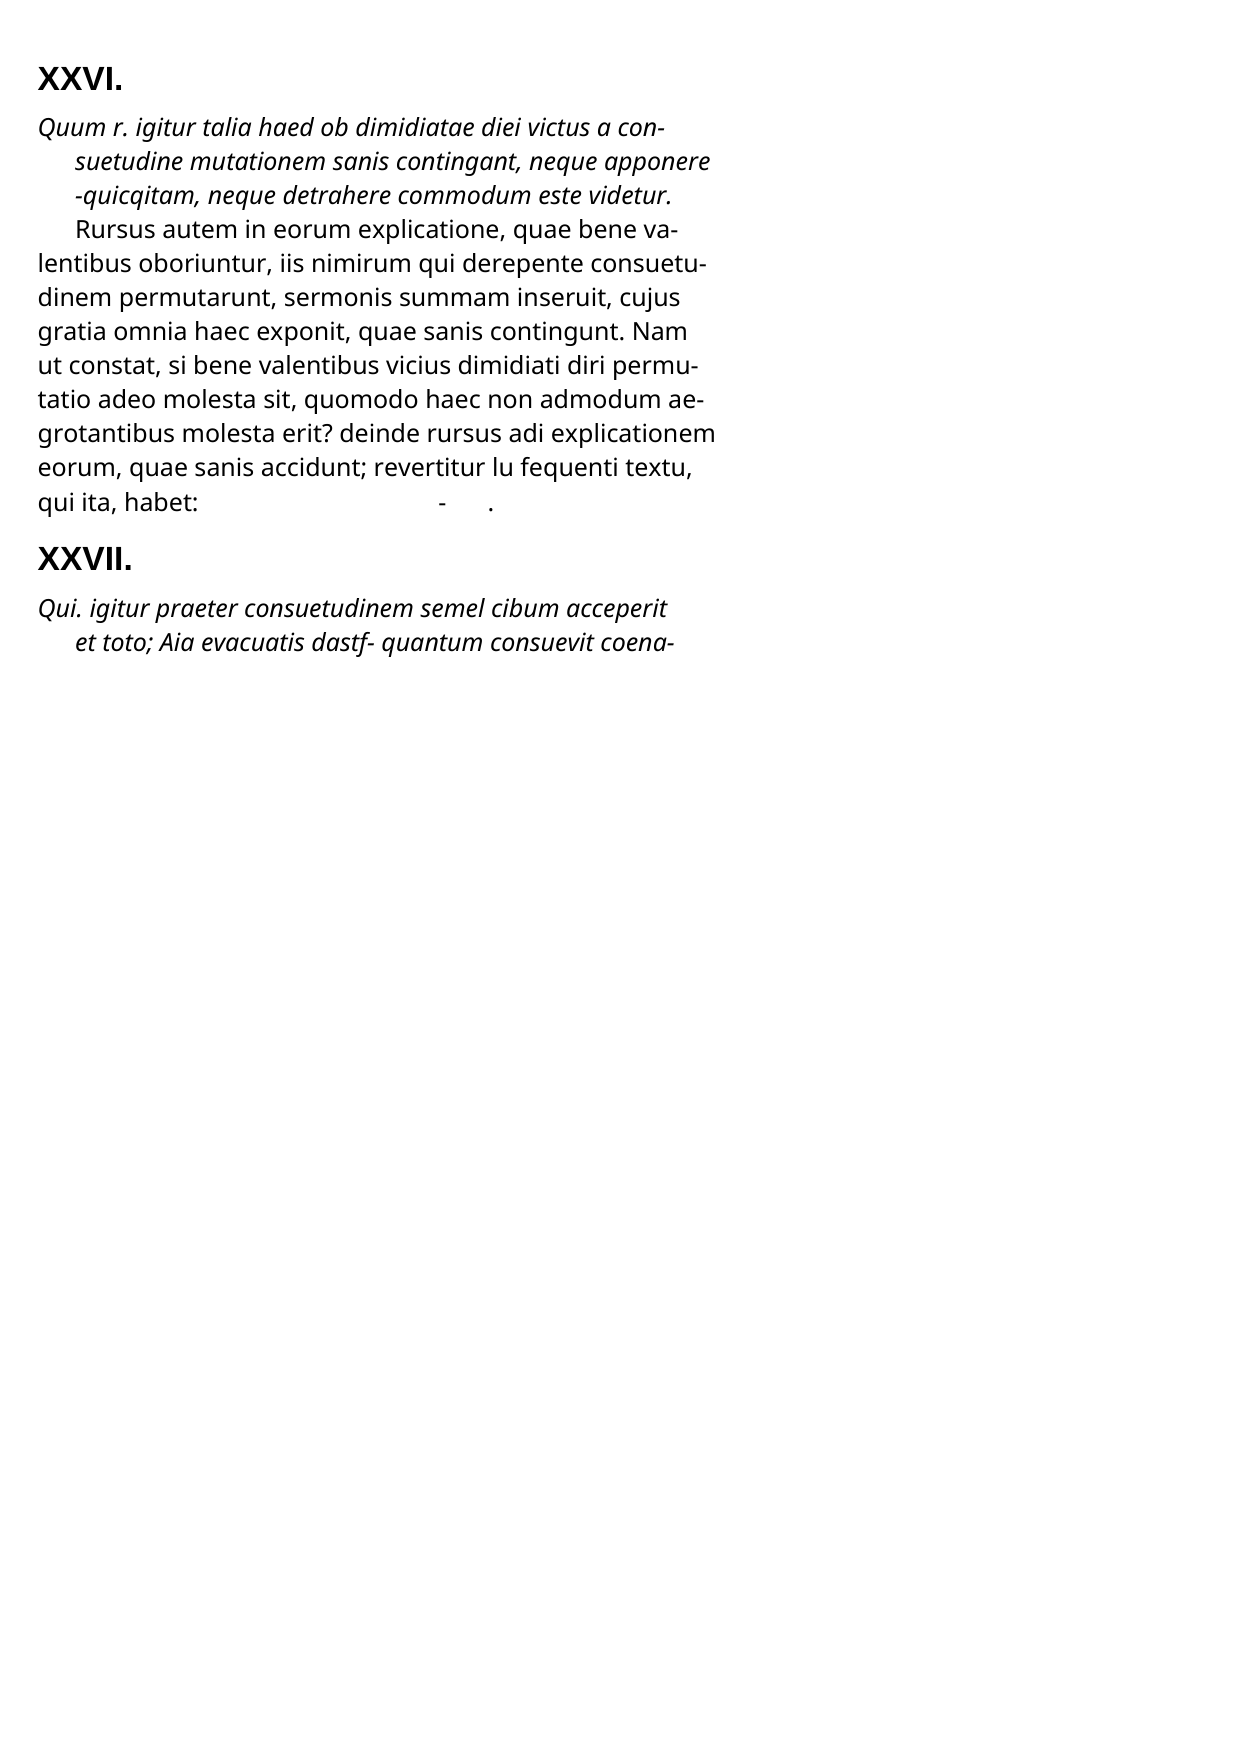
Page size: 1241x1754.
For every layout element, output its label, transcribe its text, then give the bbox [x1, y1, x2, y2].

text Rursus autem in eorum explicatione, quae bene va- lentibus oboriuntur, iis nimirum qui derepente consuetu- dinem permutarunt, sermonis summam inseruit, cujus gratia omnia haec exponit, quae sanis contingunt. Nam ut constat, si bene valentibus vicius dimidiati diri permu- tatio adeo molesta sit, quomodo haec non admodum ae- grotantibus molesta erit? deinde rursus adi explicationem eorum, quae sanis accidunt; revertitur lu fequenti textu, qui ita, habet: - . [37, 212, 1203, 518]
subtitle XXVII. [37, 539, 1203, 578]
subtitle XXVI. [37, 58, 1203, 97]
text Quum r. igitur talia haed ob dimidiatae diei victus a con- suetudine mutationem sanis contingant, neque apponere -quicqitam, neque detrahere commodum este videtur. [37, 109, 1203, 212]
text Qui. igitur praeter consuetudinem semel cibum acceperit et toto; Aia evacuatis dastf- quantum consuevit coena- [37, 590, 1203, 658]
